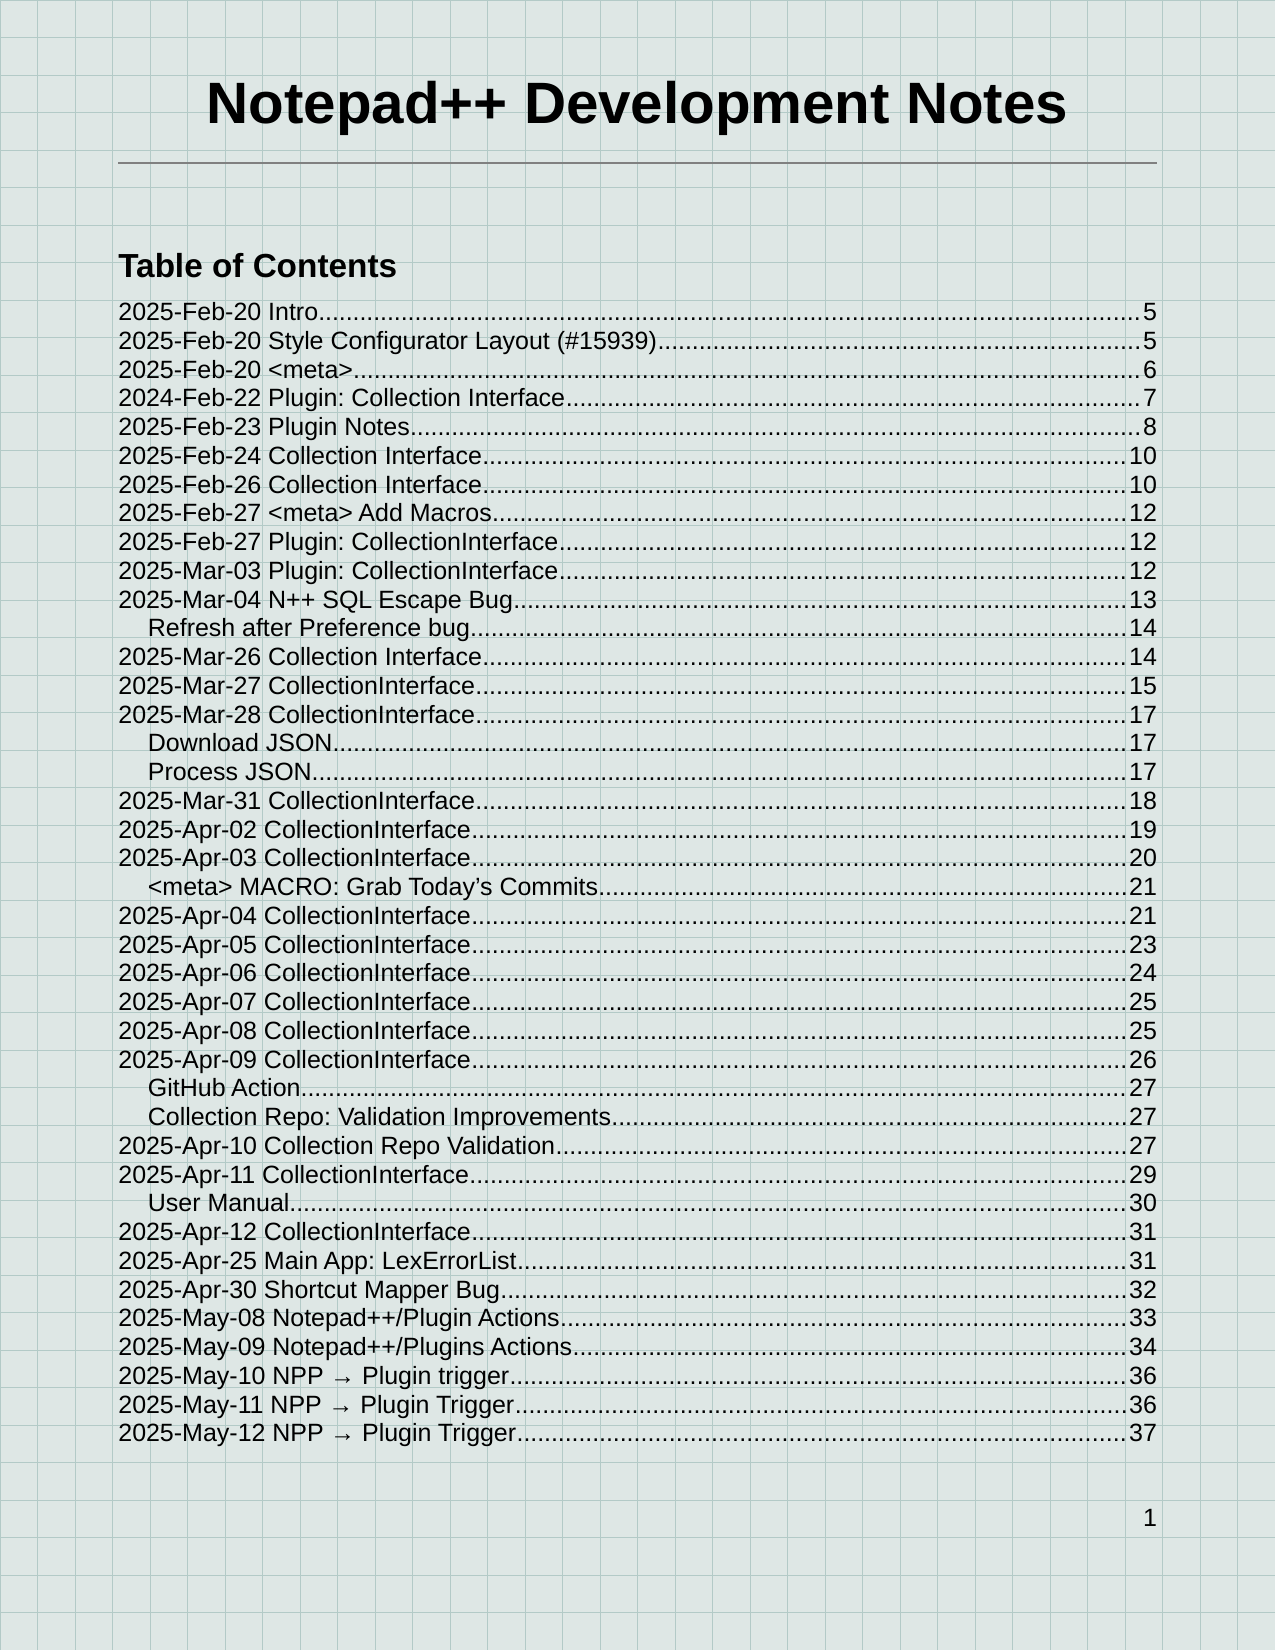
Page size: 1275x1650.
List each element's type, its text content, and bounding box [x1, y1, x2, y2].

text 2025-May-09 Notepad++/Plugins Actions 34 [118, 1332, 1157, 1361]
text Collection Repo: Validation Improvements 27 [148, 1102, 1157, 1131]
text 2025-May-12 NPP → Plugin Trigger 37 [118, 1418, 1157, 1447]
text Process JSON 17 [148, 757, 1157, 786]
text 2025-Feb-23 Plugin Notes 8 [118, 412, 1157, 441]
text 2025-Feb-20 Intro 5 [118, 297, 1157, 326]
text 2025-Mar-31 CollectionInterface 18 [118, 786, 1157, 814]
text 2025-Apr-05 CollectionInterface 23 [118, 929, 1157, 958]
text GitHub Action 27 [148, 1073, 1157, 1102]
text 2025-Apr-30 Shortcut Mapper Bug 32 [118, 1274, 1157, 1303]
text 2025-Mar-28 CollectionInterface 17 [118, 699, 1157, 728]
subtitle Table of Contents [118, 246, 1157, 284]
text 2024-Feb-22 Plugin: Collection Interface 7 [118, 383, 1157, 412]
text 2025-May-10 NPP → Plugin trigger 36 [118, 1361, 1157, 1389]
text 2025-Mar-04 N++ SQL Escape Bug 13 [118, 584, 1157, 613]
text 2025-Apr-12 CollectionInterface 31 [118, 1217, 1157, 1246]
text Refresh after Preference bug 14 [148, 613, 1157, 642]
text <meta> MACRO: Grab Today’s Commits 21 [148, 872, 1157, 901]
text 2025-Feb-27 <meta> Add Macros 12 [118, 498, 1157, 527]
text Download JSON 17 [148, 728, 1157, 757]
text 2025-Feb-27 Plugin: CollectionInterface 12 [118, 527, 1157, 556]
text 2025-Apr-11 CollectionInterface 29 [118, 1159, 1157, 1188]
text 2025-Apr-10 Collection Repo Validation 27 [118, 1131, 1157, 1159]
text 2025-May-11 NPP → Plugin Trigger 36 [118, 1389, 1157, 1418]
text 2025-Apr-09 CollectionInterface 26 [118, 1044, 1157, 1073]
text 2025-Apr-03 CollectionInterface 20 [118, 843, 1157, 872]
text 2025-Apr-25 Main App: LexErrorList 31 [118, 1246, 1157, 1274]
text 2025-Mar-26 Collection Interface 14 [118, 642, 1157, 671]
text 2025-Apr-06 CollectionInterface 24 [118, 958, 1157, 987]
text 2025-Apr-08 CollectionInterface 25 [118, 1016, 1157, 1044]
text 2025-Mar-27 CollectionInterface 15 [118, 671, 1157, 699]
text User Manual 30 [148, 1188, 1157, 1217]
text 2025-Apr-02 CollectionInterface 19 [118, 814, 1157, 843]
text 2025-May-08 Notepad++/Plugin Actions 33 [118, 1303, 1157, 1332]
text 2025-Feb-26 Collection Interface 10 [118, 469, 1157, 498]
text 2025-Feb-20 Style Configurator Layout (#15939) 5 [118, 326, 1157, 354]
text 2025-Feb-20 <meta> 6 [118, 354, 1157, 383]
text 2025-Apr-07 CollectionInterface 25 [118, 987, 1157, 1016]
text 2025-Mar-03 Plugin: CollectionInterface 12 [118, 556, 1157, 584]
text 2025-Apr-04 CollectionInterface 21 [118, 901, 1157, 929]
text 2025-Feb-24 Collection Interface 10 [118, 441, 1157, 469]
